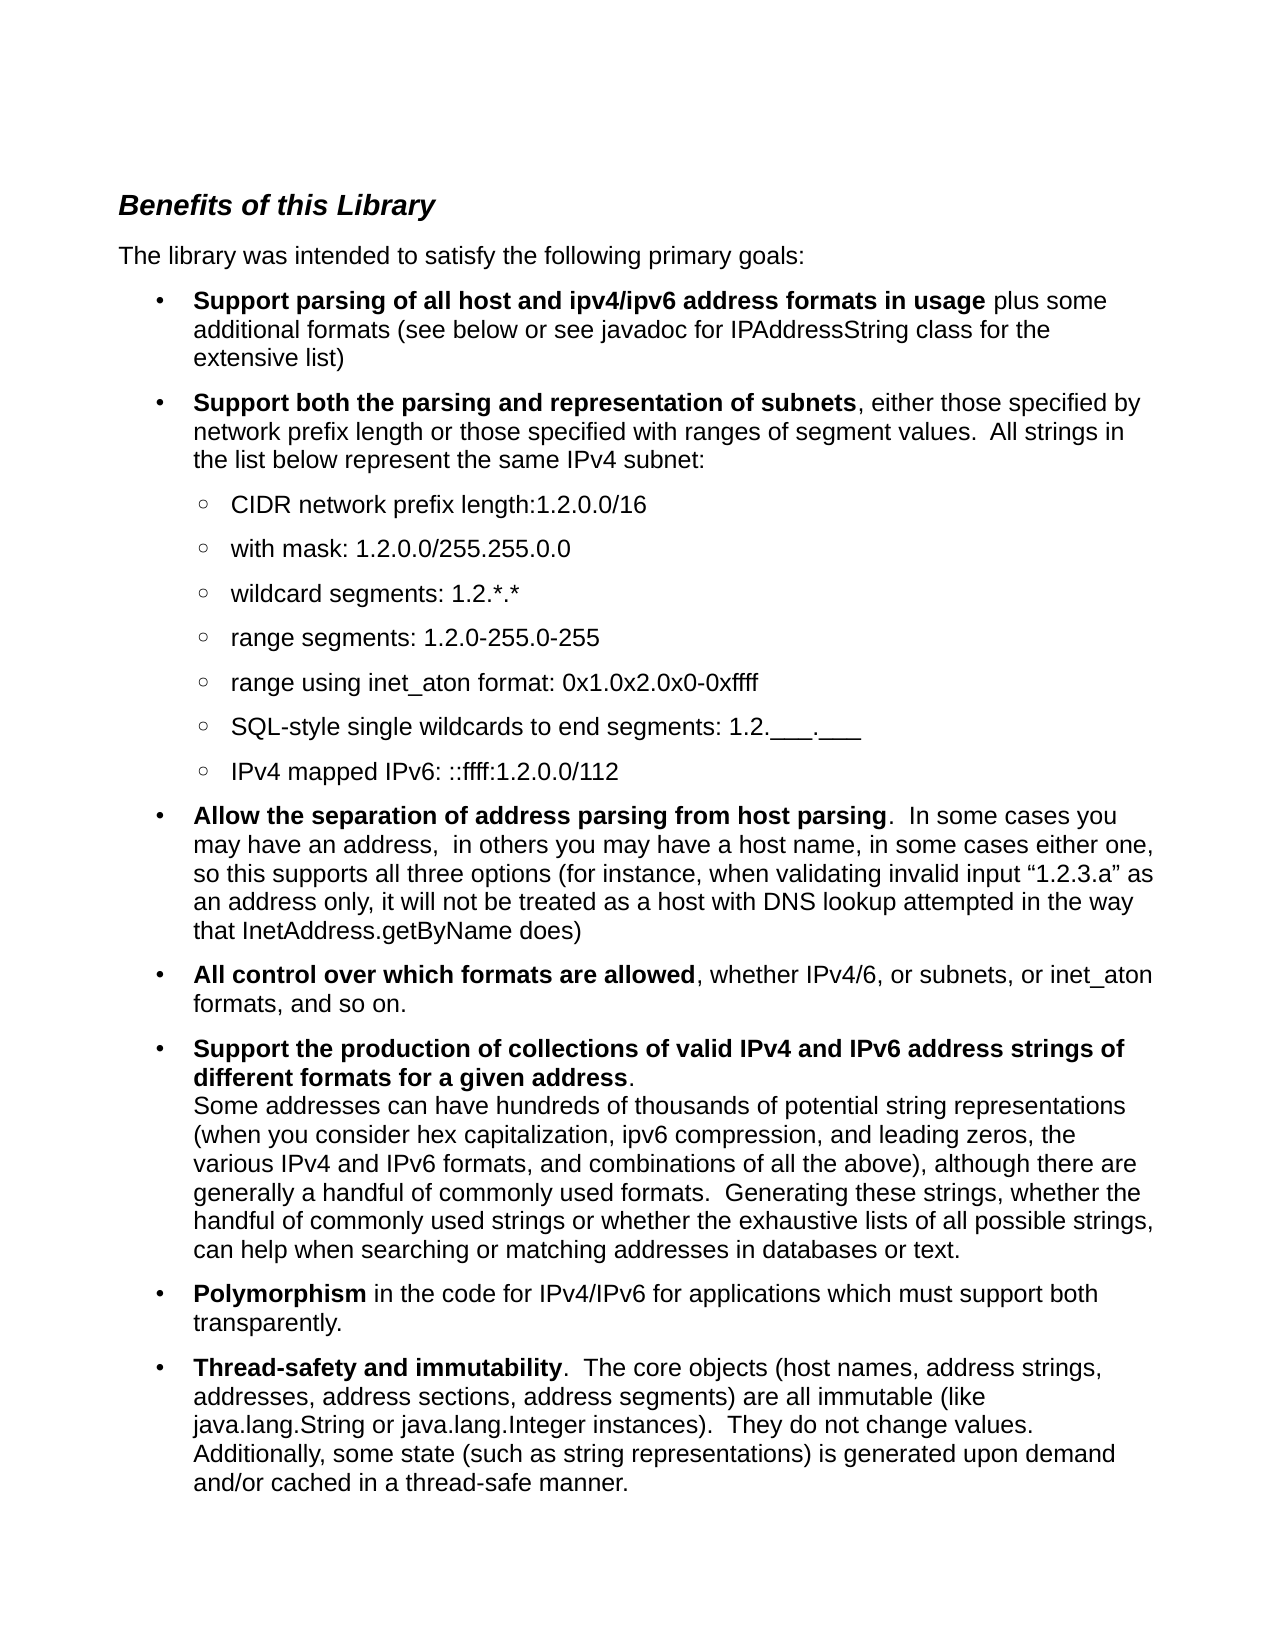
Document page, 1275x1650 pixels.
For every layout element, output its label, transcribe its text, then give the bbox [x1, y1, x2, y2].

list IPv4 mapped IPv6: ::ffff:1.2.0.0/112 [193, 757, 1157, 785]
text The library was intended to satisfy the following primary goals: [118, 241, 1157, 270]
list Polymorphism in the code for IPv4/IPv6 for applications which must support both transparently. [156, 1279, 1157, 1337]
list Allow the separation of address parsing from host parsing. In some cases you may have an address, in others you may have a host name, in some cases either one, so this supports all three options (for instance, when validating invalid input “1.2.3.a” as an address only, it will not be treated as a host with DNS lookup attempted in the way that InetAddress.getByName does) [156, 801, 1157, 945]
list range using inet_aton format: 0x1.0x2.0x0-0xffff [193, 668, 1157, 696]
list Support parsing of all host and ipv4/ipv6 address formats in usage plus some additional formats (see below or see javadoc for IPAddressString class for the extensive list) [156, 286, 1157, 372]
list SQL-style single wildcards to end segments: 1.2.___.___ [193, 712, 1157, 741]
list Thread-safety and immutability. The core objects (host names, address strings, addresses, address sections, address segments) are all immutable (like java.lang.String or java.lang.Integer instances). They do not change values. Additionally, some state (such as string representations) is generated upon demand and/or cached in a thread-safe manner. [156, 1353, 1157, 1497]
list range segments: 1.2.0-255.0-255 [193, 623, 1157, 652]
subtitle Benefits of this Library [118, 187, 1157, 221]
list CIDR network prefix length:1.2.0.0/16 [193, 490, 1157, 518]
list wildcard segments: 1.2.*.* [193, 579, 1157, 607]
list with mask: 1.2.0.0/255.255.0.0 [193, 534, 1157, 563]
list Support the production of collections of valid IPv4 and IPv6 address strings of different formats for a given address. Some addresses can have hundreds of thousands of potential string representations (when you consider hex capitalization, ipv6 compression, and leading zeros, the various IPv4 and IPv6 formats, and combinations of all the above), although there are generally a handful of commonly used formats. Generating these strings, whether the handful of commonly used strings or whether the exhaustive lists of all possible strings, can help when searching or matching addresses in databases or text. [156, 1034, 1157, 1264]
list All control over which formats are allowed, whether IPv4/6, or subnets, or inet_aton formats, and so on. [156, 961, 1157, 1018]
list Support both the parsing and representation of subnets, either those specified by network prefix length or those specified with ranges of segment values. All strings in the list below represent the same IPv4 subnet: [156, 388, 1157, 474]
